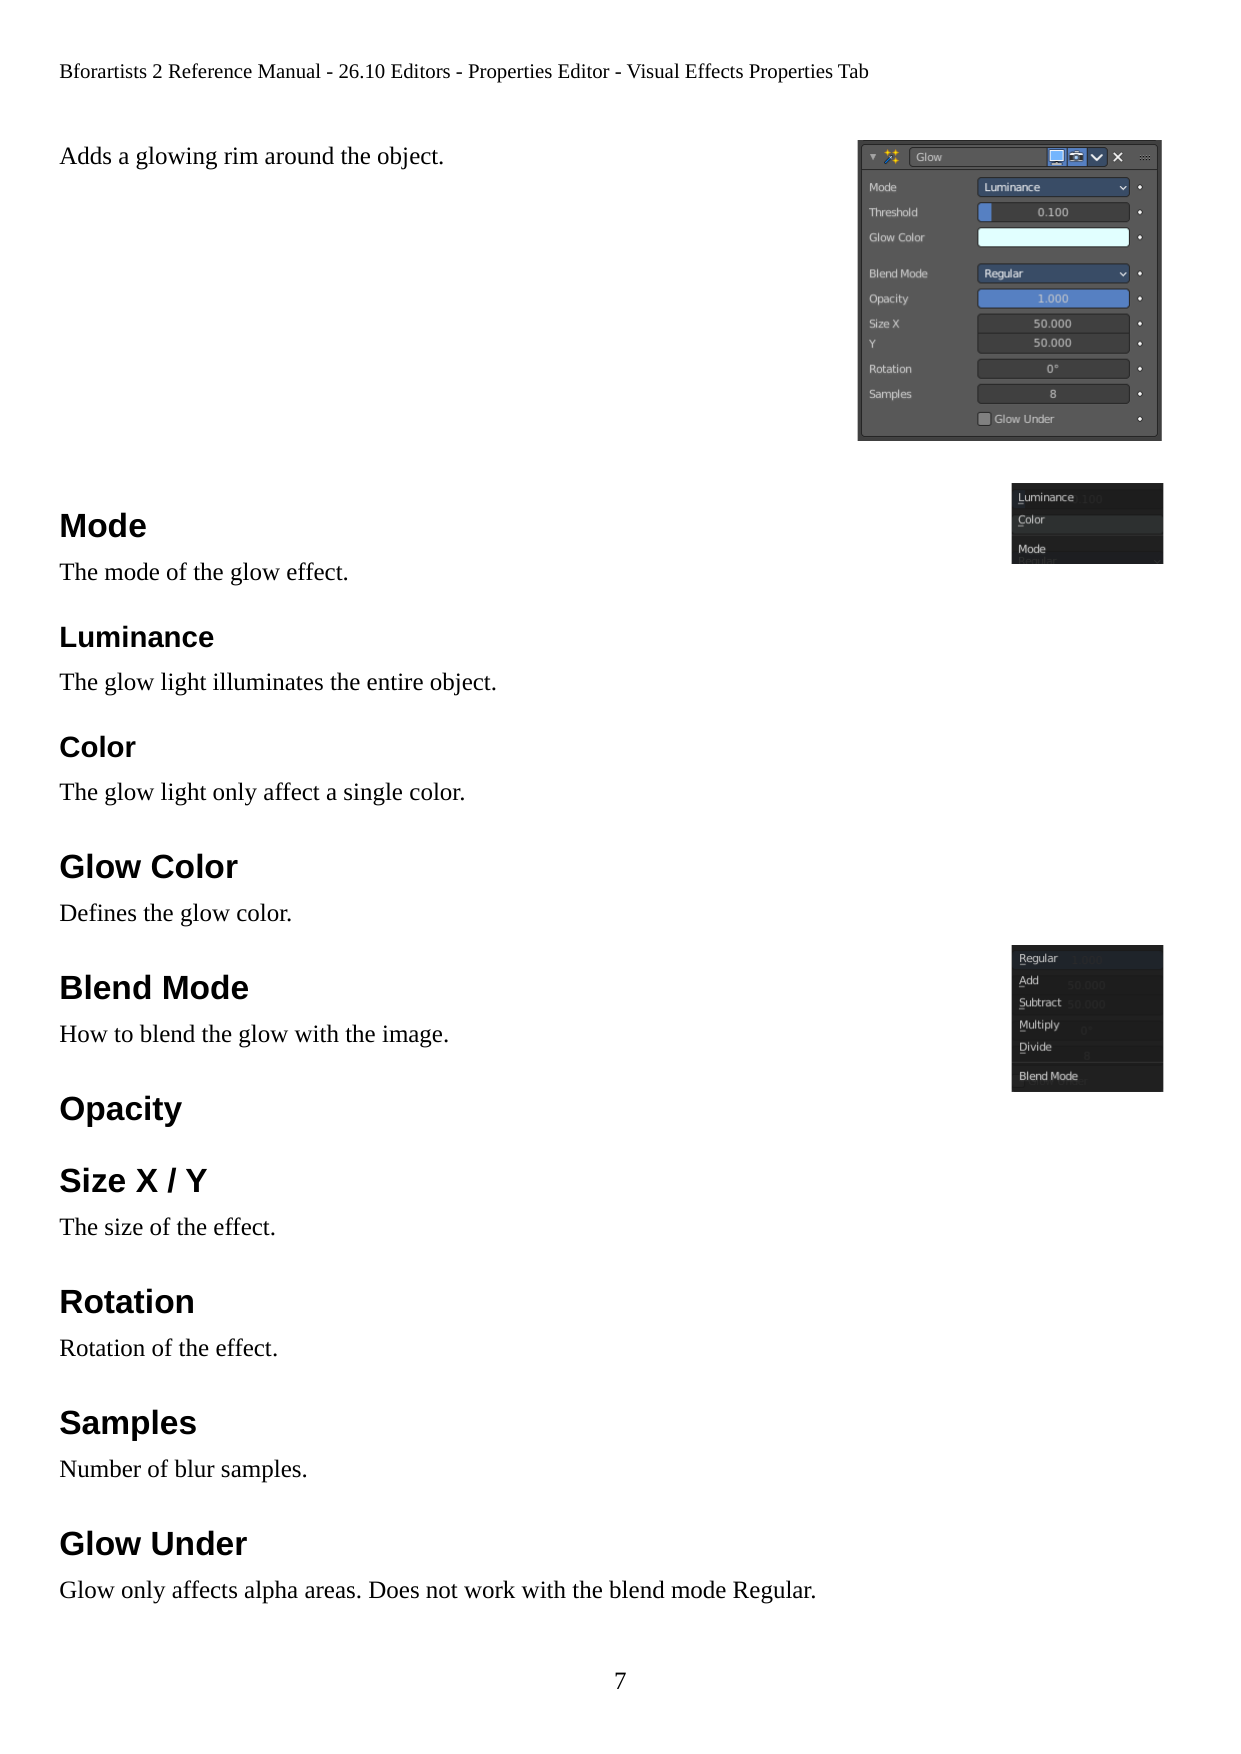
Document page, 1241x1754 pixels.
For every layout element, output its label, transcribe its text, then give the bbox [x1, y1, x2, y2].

picture [857, 140, 1162, 441]
subtitle Blend Mode [59, 967, 1011, 1006]
subtitle [1164, 967, 1181, 1006]
text The glow light only affect a single color. [59, 777, 1181, 805]
text Adds a glowing rim around the object. [59, 141, 857, 170]
text The glow light illuminates the entire object. [59, 667, 1181, 695]
text The mode of the glow effect. [59, 557, 1181, 586]
picture [1011, 945, 1164, 1092]
text Glow only affects alpha areas. Does not work with the blend mode Regular. [59, 1575, 1181, 1603]
subtitle Rotation [59, 1282, 1181, 1320]
picture [1011, 483, 1164, 564]
text The size of the effect. [59, 1212, 1181, 1240]
subtitle Glow Under [59, 1524, 1181, 1562]
subtitle Color [59, 730, 1181, 764]
text Rotation of the effect. [59, 1333, 1181, 1361]
subtitle Size X / Y [59, 1161, 1181, 1199]
text Number of blur samples. [59, 1454, 1181, 1482]
subtitle Mode [59, 506, 1011, 544]
text Defines the glow color. [59, 898, 1181, 926]
subtitle Opacity [59, 1088, 1181, 1127]
subtitle Luminance [59, 620, 1181, 654]
text How to blend the glow with the image. [59, 1019, 1011, 1047]
subtitle Samples [59, 1403, 1181, 1441]
subtitle [1164, 506, 1181, 544]
subtitle Glow Color [59, 846, 1181, 885]
